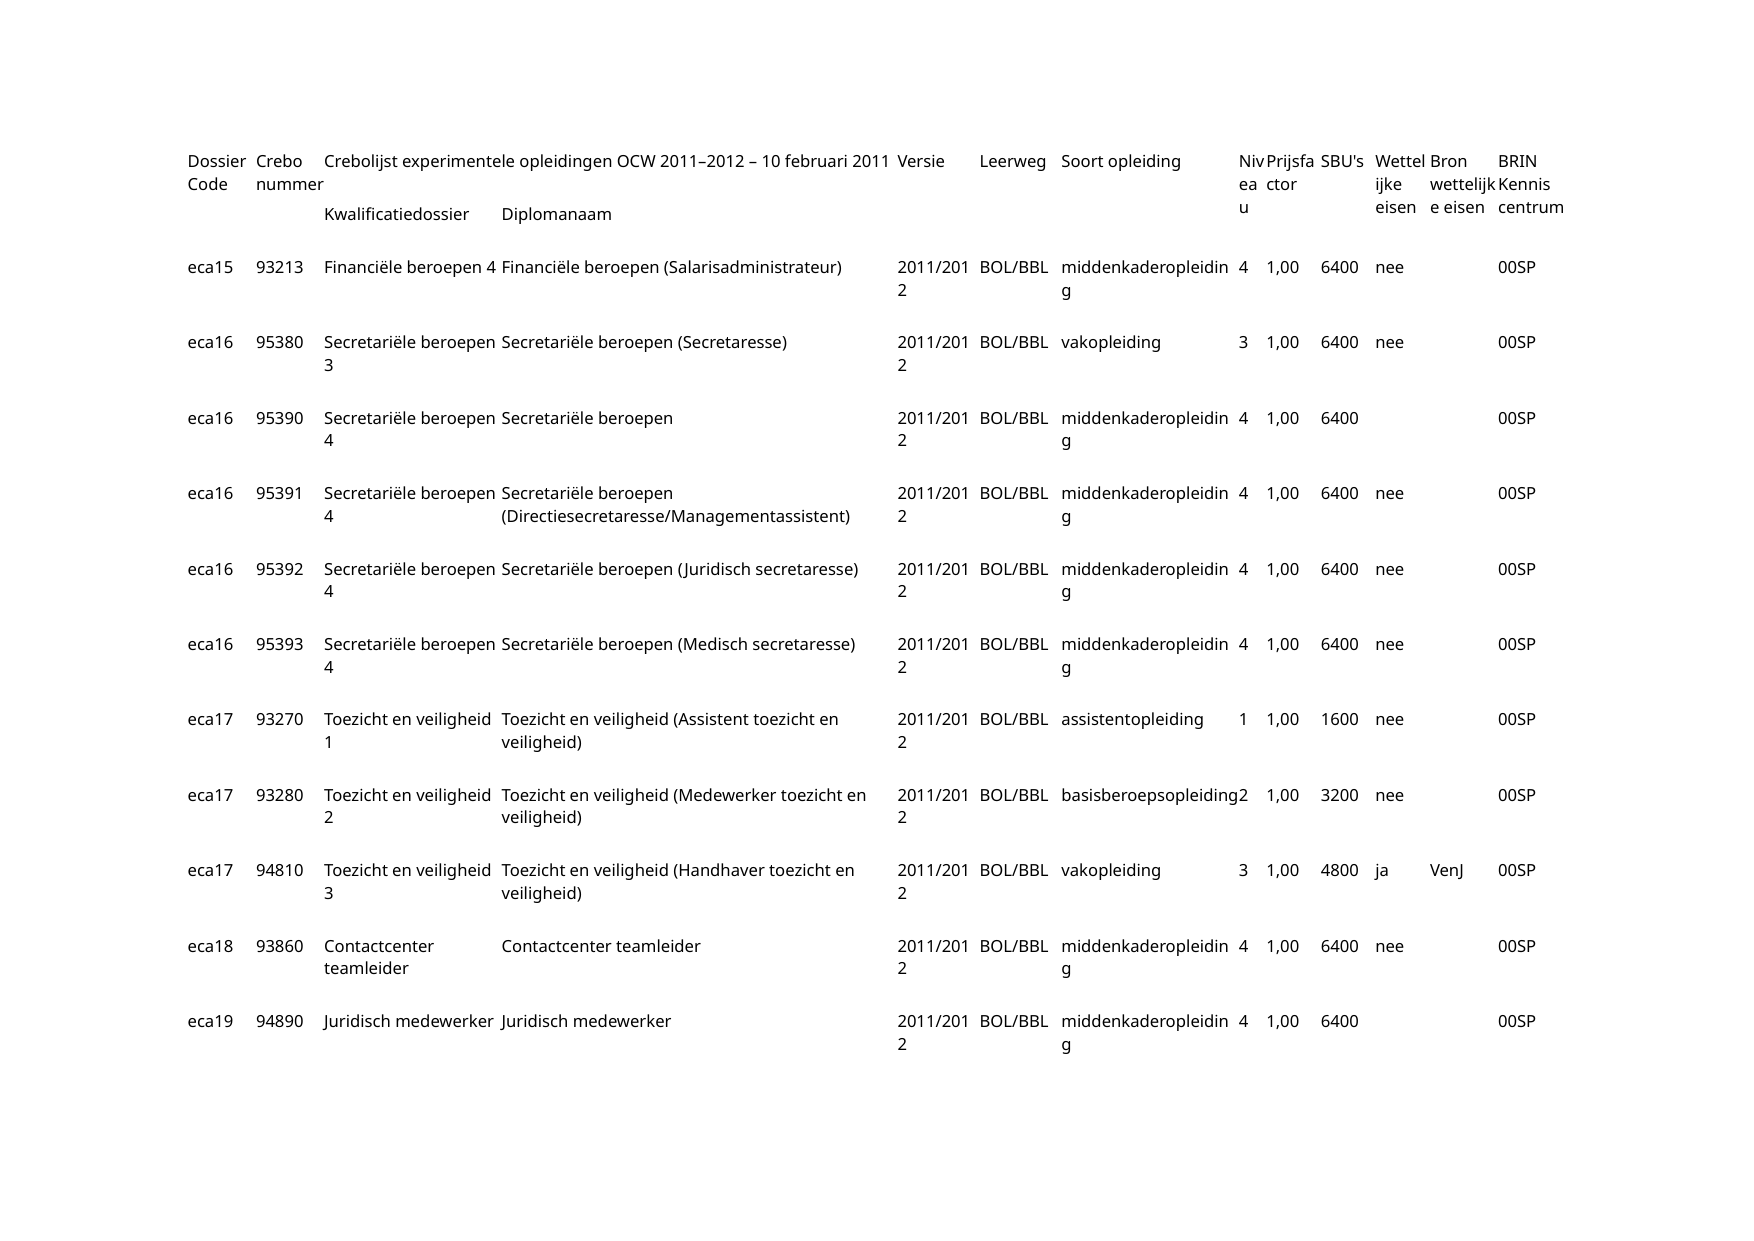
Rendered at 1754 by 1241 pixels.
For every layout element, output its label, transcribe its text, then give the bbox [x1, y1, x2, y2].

table_cell Financiële beroepen 4 [324, 255, 501, 331]
table_cell 1,00 [1266, 934, 1321, 1009]
table_header SBU's [1321, 150, 1375, 255]
table_cell 1,00 [1266, 859, 1321, 934]
table_cell 1,00 [1266, 406, 1321, 482]
table_cell eca19 [188, 1010, 256, 1085]
table_cell 94810 [256, 859, 324, 934]
table_cell 6400 [1321, 934, 1375, 1009]
table_cell 2011/2012 [897, 482, 979, 557]
table_cell 00SP [1498, 708, 1566, 783]
table_cell BOL/BBL [979, 934, 1061, 1009]
table_cell Toezicht en veiligheid 1 [324, 708, 501, 783]
table_cell middenkaderopleiding [1061, 557, 1239, 632]
table_cell 00SP [1498, 482, 1566, 557]
table_header Versie [897, 150, 979, 255]
table_cell 6400 [1321, 255, 1375, 331]
table_cell 4800 [1321, 859, 1375, 934]
table_cell basisberoepsopleiding [1061, 783, 1239, 859]
table_cell eca16 [188, 482, 256, 557]
table_cell nee [1375, 708, 1430, 783]
table_cell Contactcenter teamleider [501, 934, 897, 1009]
table_cell nee [1375, 482, 1430, 557]
table_cell BOL/BBL [979, 708, 1061, 783]
table_cell [1430, 331, 1498, 406]
table_cell 94890 [256, 1010, 324, 1085]
table_cell 1,00 [1266, 255, 1321, 331]
table_cell 2011/2012 [897, 783, 979, 859]
table_header Crebolijst experimentele opleidingen OCW 2011–2012 – 10 februari 2011 [324, 150, 897, 203]
table_header Bron wettelijke eisen [1430, 150, 1498, 255]
table_cell 95392 [256, 557, 324, 632]
table_cell 93280 [256, 783, 324, 859]
table_cell nee [1375, 934, 1430, 1009]
table_cell eca16 [188, 331, 256, 406]
table_cell [1430, 633, 1498, 708]
table_cell 00SP [1498, 633, 1566, 708]
table_cell 6400 [1321, 331, 1375, 406]
table_cell [1430, 934, 1498, 1009]
table_cell Secretariële beroepen 4 [324, 482, 501, 557]
table_cell 00SP [1498, 255, 1566, 331]
table_cell Secretariële beroepen (Directiesecretaresse/Managementassistent) [501, 482, 897, 557]
table_cell [1375, 1010, 1430, 1085]
table_cell 3 [1239, 331, 1266, 406]
table_cell [1375, 406, 1430, 482]
table_cell eca17 [188, 708, 256, 783]
table_cell BOL/BBL [979, 482, 1061, 557]
table_cell [1430, 708, 1498, 783]
table_cell Kwalificatiedossier [324, 203, 501, 255]
table_cell 1 [1239, 708, 1266, 783]
table_cell 95393 [256, 633, 324, 708]
table_cell middenkaderopleiding [1061, 255, 1239, 331]
table_cell 2011/2012 [897, 633, 979, 708]
table_cell ja [1375, 859, 1430, 934]
table_cell 1,00 [1266, 331, 1321, 406]
table_cell BOL/BBL [979, 255, 1061, 331]
table_cell Secretariële beroepen 4 [324, 633, 501, 708]
table_cell 4 [1239, 633, 1266, 708]
table_cell 6400 [1321, 406, 1375, 482]
table_cell 4 [1239, 255, 1266, 331]
table_cell BOL/BBL [979, 557, 1061, 632]
table_cell BOL/BBL [979, 859, 1061, 934]
table_cell 2011/2012 [897, 557, 979, 632]
table_cell BOL/BBL [979, 331, 1061, 406]
table_cell vakopleiding [1061, 859, 1239, 934]
table_cell 1,00 [1266, 482, 1321, 557]
table_cell 1,00 [1266, 633, 1321, 708]
table_cell 4 [1239, 406, 1266, 482]
table_cell Secretariële beroepen 4 [324, 406, 501, 482]
table_cell 6400 [1321, 557, 1375, 632]
table_cell Financiële beroepen (Salarisadministrateur) [501, 255, 897, 331]
table_cell 2011/2012 [897, 1010, 979, 1085]
table_cell 93213 [256, 255, 324, 331]
table_cell 00SP [1498, 331, 1566, 406]
table_cell [1430, 255, 1498, 331]
table_cell VenJ [1430, 859, 1498, 934]
table_cell 2 [1239, 790, 1245, 799]
table_header Prijsfactor [1266, 150, 1321, 255]
table_cell [1430, 406, 1498, 482]
table_cell Toezicht en veiligheid 2 [324, 783, 501, 859]
table_cell Toezicht en veiligheid (Assistent toezicht en veiligheid) [501, 708, 897, 783]
table_cell BOL/BBL [979, 1010, 1061, 1085]
table_cell BOL/BBL [979, 633, 1061, 708]
table_cell 00SP [1498, 783, 1566, 859]
table_cell eca15 [188, 255, 256, 331]
table_header Niveau [1239, 150, 1266, 255]
table_cell eca16 [188, 406, 256, 482]
table_cell BOL/BBL [979, 406, 1061, 482]
table_cell [1430, 783, 1498, 859]
table_header Wettelijke eisen [1375, 150, 1430, 255]
table_cell eca17 [188, 783, 256, 859]
table_cell middenkaderopleiding [1061, 934, 1239, 1009]
table_cell 3 [1239, 859, 1266, 934]
table_cell [1430, 1010, 1498, 1085]
table_cell 6400 [1321, 1010, 1375, 1085]
table_cell 95390 [256, 406, 324, 482]
table_cell middenkaderopleiding [1061, 482, 1239, 557]
table_cell eca16 [188, 633, 256, 708]
table_cell Secretariële beroepen 3 [324, 331, 501, 406]
table_cell 1,00 [1266, 708, 1321, 783]
table_cell Secretariële beroepen (Medisch secretaresse) [501, 633, 897, 708]
table_header Dossier Code [188, 150, 256, 255]
table_cell nee [1375, 557, 1430, 632]
table_cell 00SP [1498, 934, 1566, 1009]
table_cell middenkaderopleiding [1061, 1010, 1239, 1085]
table_cell Diplomanaam [501, 203, 897, 255]
table_cell 4 [1239, 482, 1266, 557]
table_cell nee [1375, 783, 1430, 859]
table_cell middenkaderopleiding [1061, 633, 1239, 708]
table_cell BOL/BBL [979, 783, 1061, 859]
table_cell assistentopleiding [1061, 708, 1239, 783]
table_cell eca18 [188, 934, 256, 1009]
table_cell Contactcenter teamleider [324, 934, 501, 1009]
table_cell Juridisch medewerker [324, 1010, 501, 1085]
table_cell Toezicht en veiligheid (Medewerker toezicht en veiligheid) [501, 783, 897, 859]
table_cell [1430, 482, 1498, 557]
table_cell 93860 [256, 934, 324, 1009]
table_cell nee [1375, 255, 1430, 331]
table_cell 2011/2012 [897, 708, 979, 783]
table_cell middenkaderopleiding [1061, 406, 1239, 482]
table_cell Toezicht en veiligheid (Handhaver toezicht en veiligheid) [501, 859, 897, 934]
table_cell nee [1375, 331, 1430, 406]
table_header Soort opleiding [1061, 150, 1239, 255]
table_cell 1,00 [1266, 1010, 1321, 1085]
table_cell Secretariële beroepen [501, 406, 897, 482]
table_cell 1600 [1321, 708, 1375, 783]
table_cell Secretariële beroepen 4 [324, 557, 501, 632]
table_cell 6400 [1321, 633, 1375, 708]
table_cell Toezicht en veiligheid 3 [324, 859, 501, 934]
table_cell 1,00 [1266, 783, 1321, 859]
table_cell 1,00 [1266, 557, 1321, 632]
table_cell 4 [1239, 934, 1266, 1009]
table_cell 2011/2012 [897, 331, 979, 406]
table_header Crebo nummer [256, 150, 324, 255]
table_cell 2011/2012 [897, 255, 979, 331]
table_cell Secretariële beroepen (Secretaresse) [501, 331, 897, 406]
table_cell 2011/2012 [897, 859, 979, 934]
table_cell vakopleiding [1061, 331, 1239, 406]
table_cell Secretariële beroepen (Juridisch secretaresse) [501, 557, 897, 632]
table_cell 3200 [1321, 783, 1375, 859]
table_header Leerweg [979, 150, 1061, 255]
table_cell 2011/2012 [897, 406, 979, 482]
table_cell 95380 [256, 331, 324, 406]
table_cell 93270 [256, 708, 324, 783]
table_cell 4 [1239, 557, 1266, 632]
table_cell 00SP [1498, 859, 1566, 934]
table_cell 00SP [1498, 1010, 1566, 1085]
table_cell nee [1375, 633, 1430, 708]
table_header BRIN Kennis centrum [1498, 150, 1566, 255]
table_cell 00SP [1498, 406, 1566, 482]
table_cell [1430, 557, 1498, 632]
table_cell Juridisch medewerker [501, 1010, 897, 1085]
table_cell 6400 [1321, 482, 1375, 557]
table_cell 2011/2012 [897, 934, 979, 1009]
table_cell 4 [1239, 1010, 1266, 1085]
table_cell eca16 [188, 557, 256, 632]
table_cell 2 [1239, 783, 1266, 859]
table_cell eca17 [188, 859, 256, 934]
table_cell 95391 [256, 482, 324, 557]
table_cell 00SP [1498, 557, 1566, 632]
